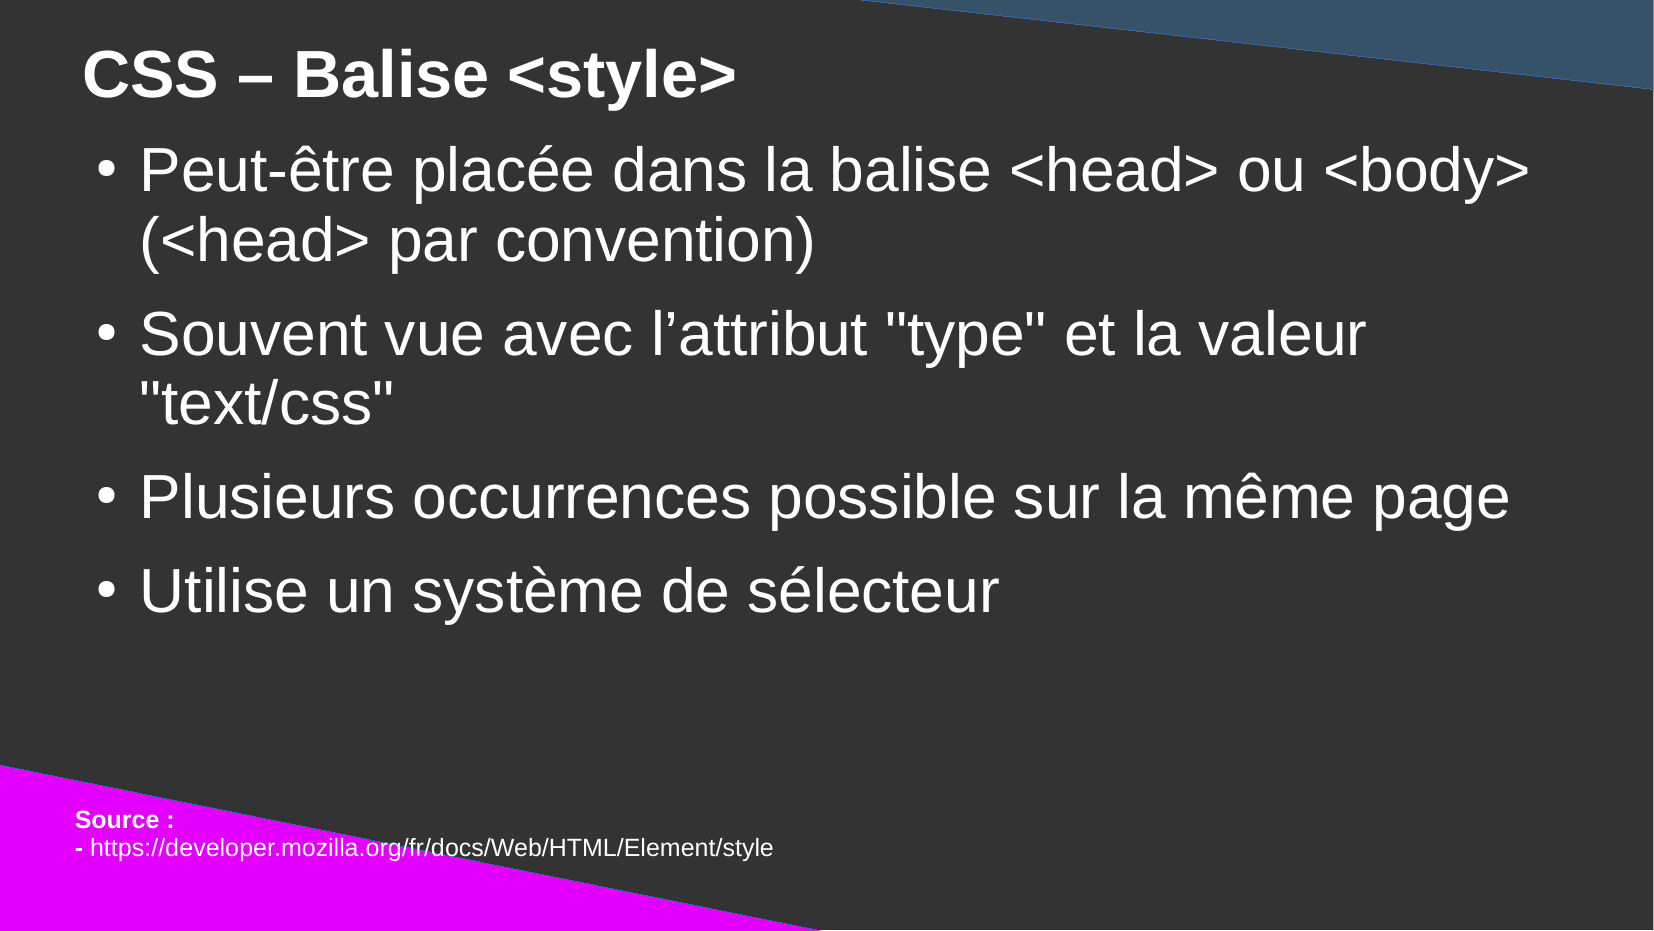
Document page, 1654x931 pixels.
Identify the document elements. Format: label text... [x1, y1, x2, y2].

text_box [0, 765, 163, 931]
text_box Source : - https://developer.mozilla.org/fr/docs/Web/HTML/Element/style [59, 798, 1546, 931]
title CSS – Balise <style> [82, 37, 1571, 114]
text_box [861, 0, 1654, 90]
list Peut-être placée dans la balise <head> ou <body> (<head> par convention) Souvent vue avec l’attribut "type" et la valeur "text/css" Plusieurs occurrences possible sur la même page Utilise un système de sélecteur [80, 135, 1605, 629]
